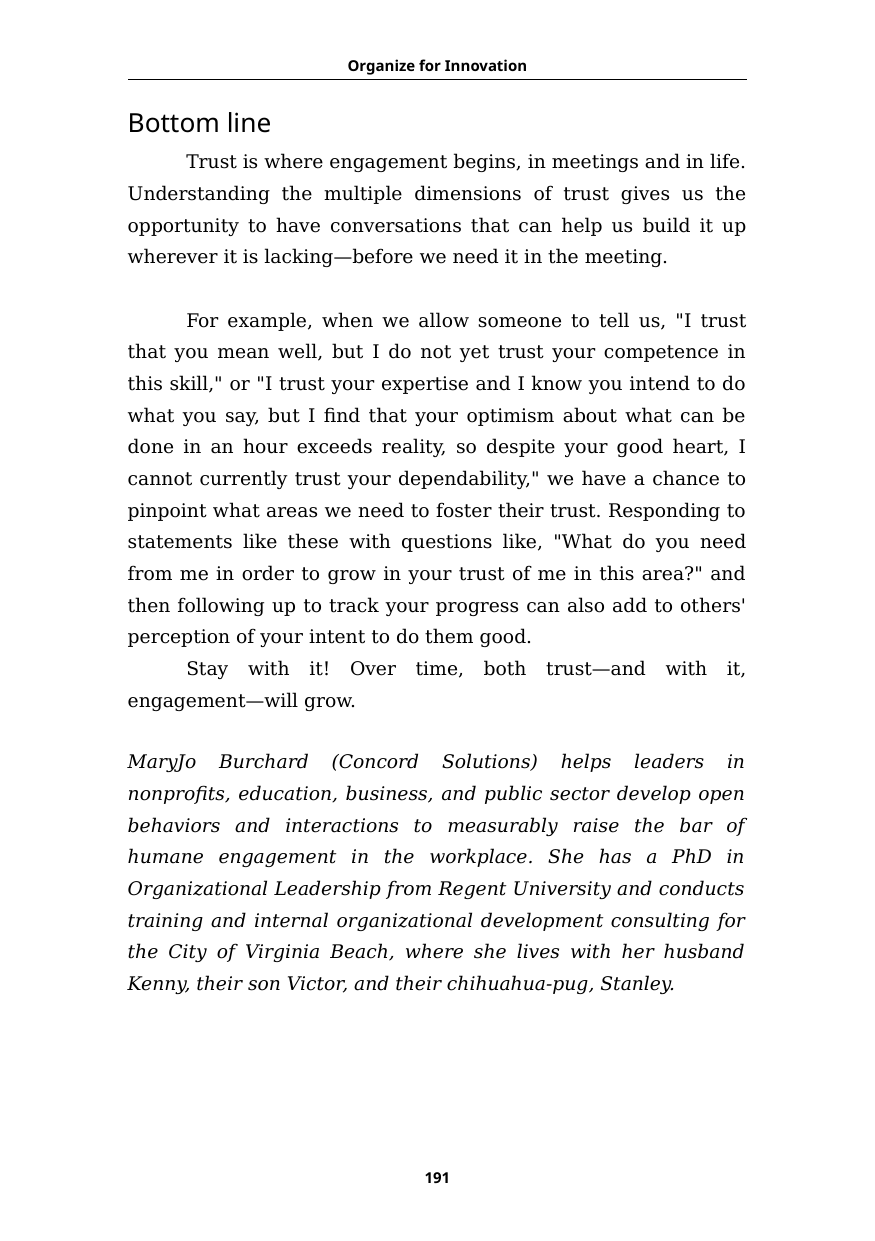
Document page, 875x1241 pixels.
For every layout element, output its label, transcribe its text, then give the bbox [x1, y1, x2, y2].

text MaryJo Burchard (Concord Solutions) helps leaders in nonprofits, education, business, and public sector develop open behaviors and interactions to measurably raise the bar of humane engagement in the workplace. She has a PhD in Organizational Leadership from Regent University and conducts training and internal organizational development consulting for the City of Virginia Beach, where she lives with her husband Kenny, their son Victor, and their chihuahua-pug, Stanley. [127, 752, 747, 995]
subtitle Bottom line [127, 109, 747, 139]
text For example, when we allow someone to tell us, "I trust that you mean well, but I do not yet trust your competence in this skill," or "I trust your expertise and I know you intend to do what you say, but I find that your optimism about what can be done in an hour exceeds reality, so despite your good heart, I cannot currently trust your dependability," we have a chance to pinpoint what areas we need to foster their trust. Responding to statements like these with questions like, "What do you need from me in order to grow in your trust of me in this area?" and then following up to track your progress can also add to others' perception of your intent to do them good. [127, 310, 747, 648]
text Trust is where engagement begins, in meetings and in life. Understanding the multiple dimensions of trust gives us the opportunity to have conversations that can help us build it up wherever it is lacking—before we need it in the meeting. [127, 152, 747, 268]
text Stay with it! Over time, both trust—and with it, engagement—will grow. [127, 658, 747, 712]
